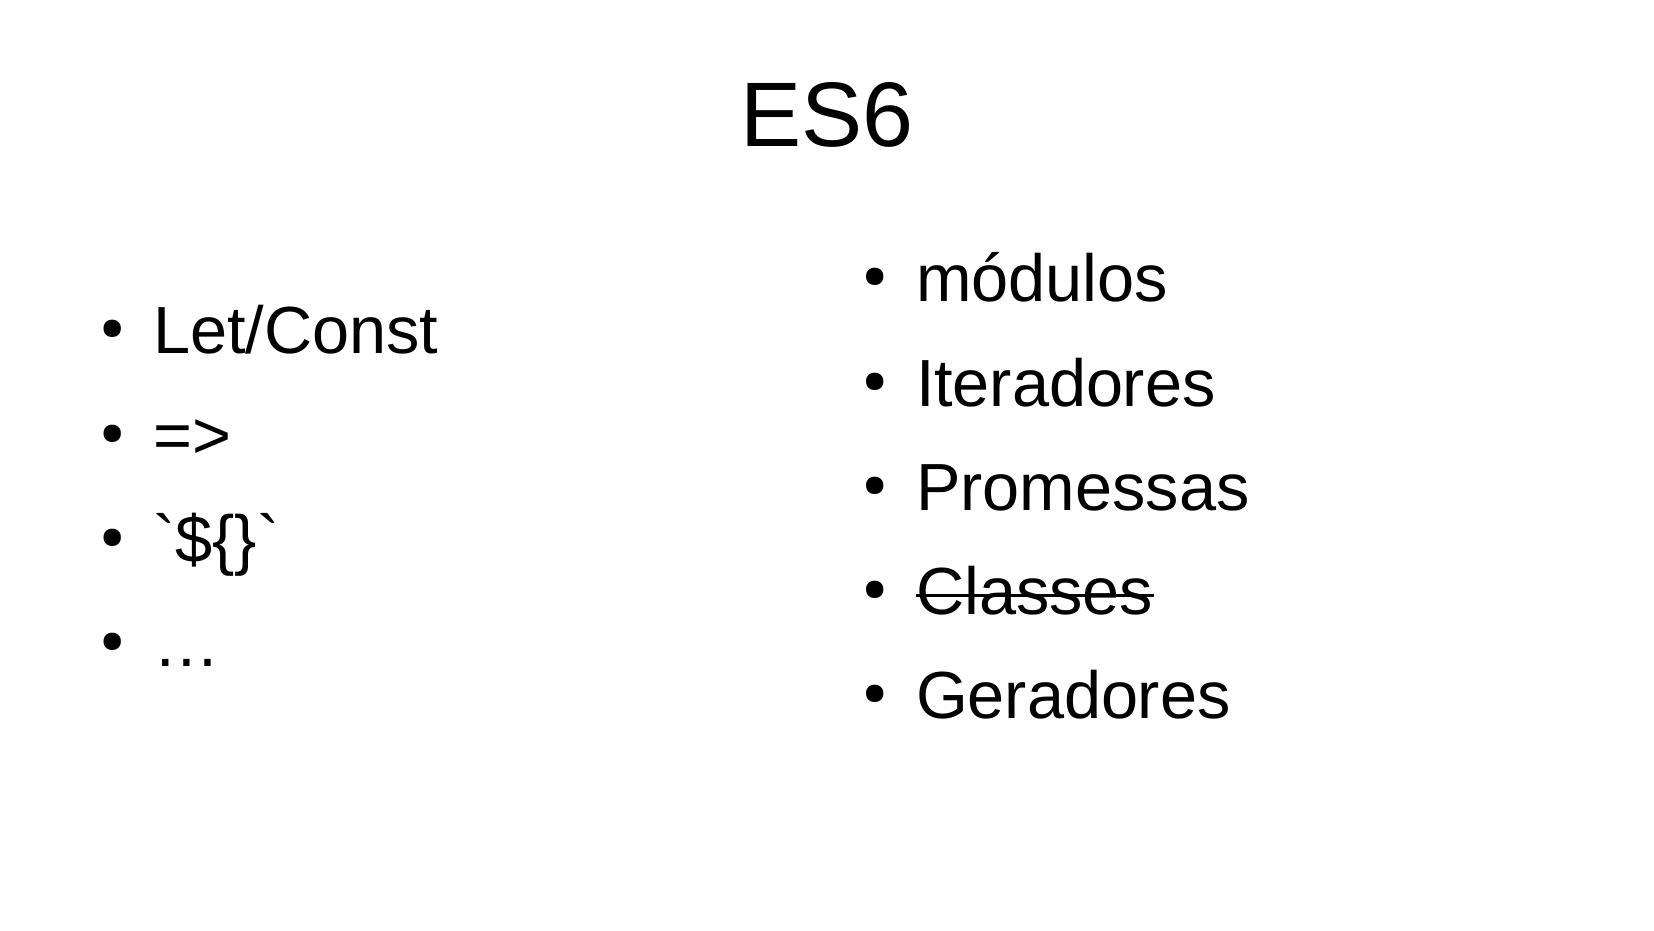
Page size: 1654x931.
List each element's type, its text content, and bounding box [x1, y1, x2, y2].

list módulos Iteradores Promessas Classes Geradores [845, 217, 1572, 758]
title ES6 [82, 37, 1571, 193]
list Let/Const => `${}` … [82, 217, 809, 758]
